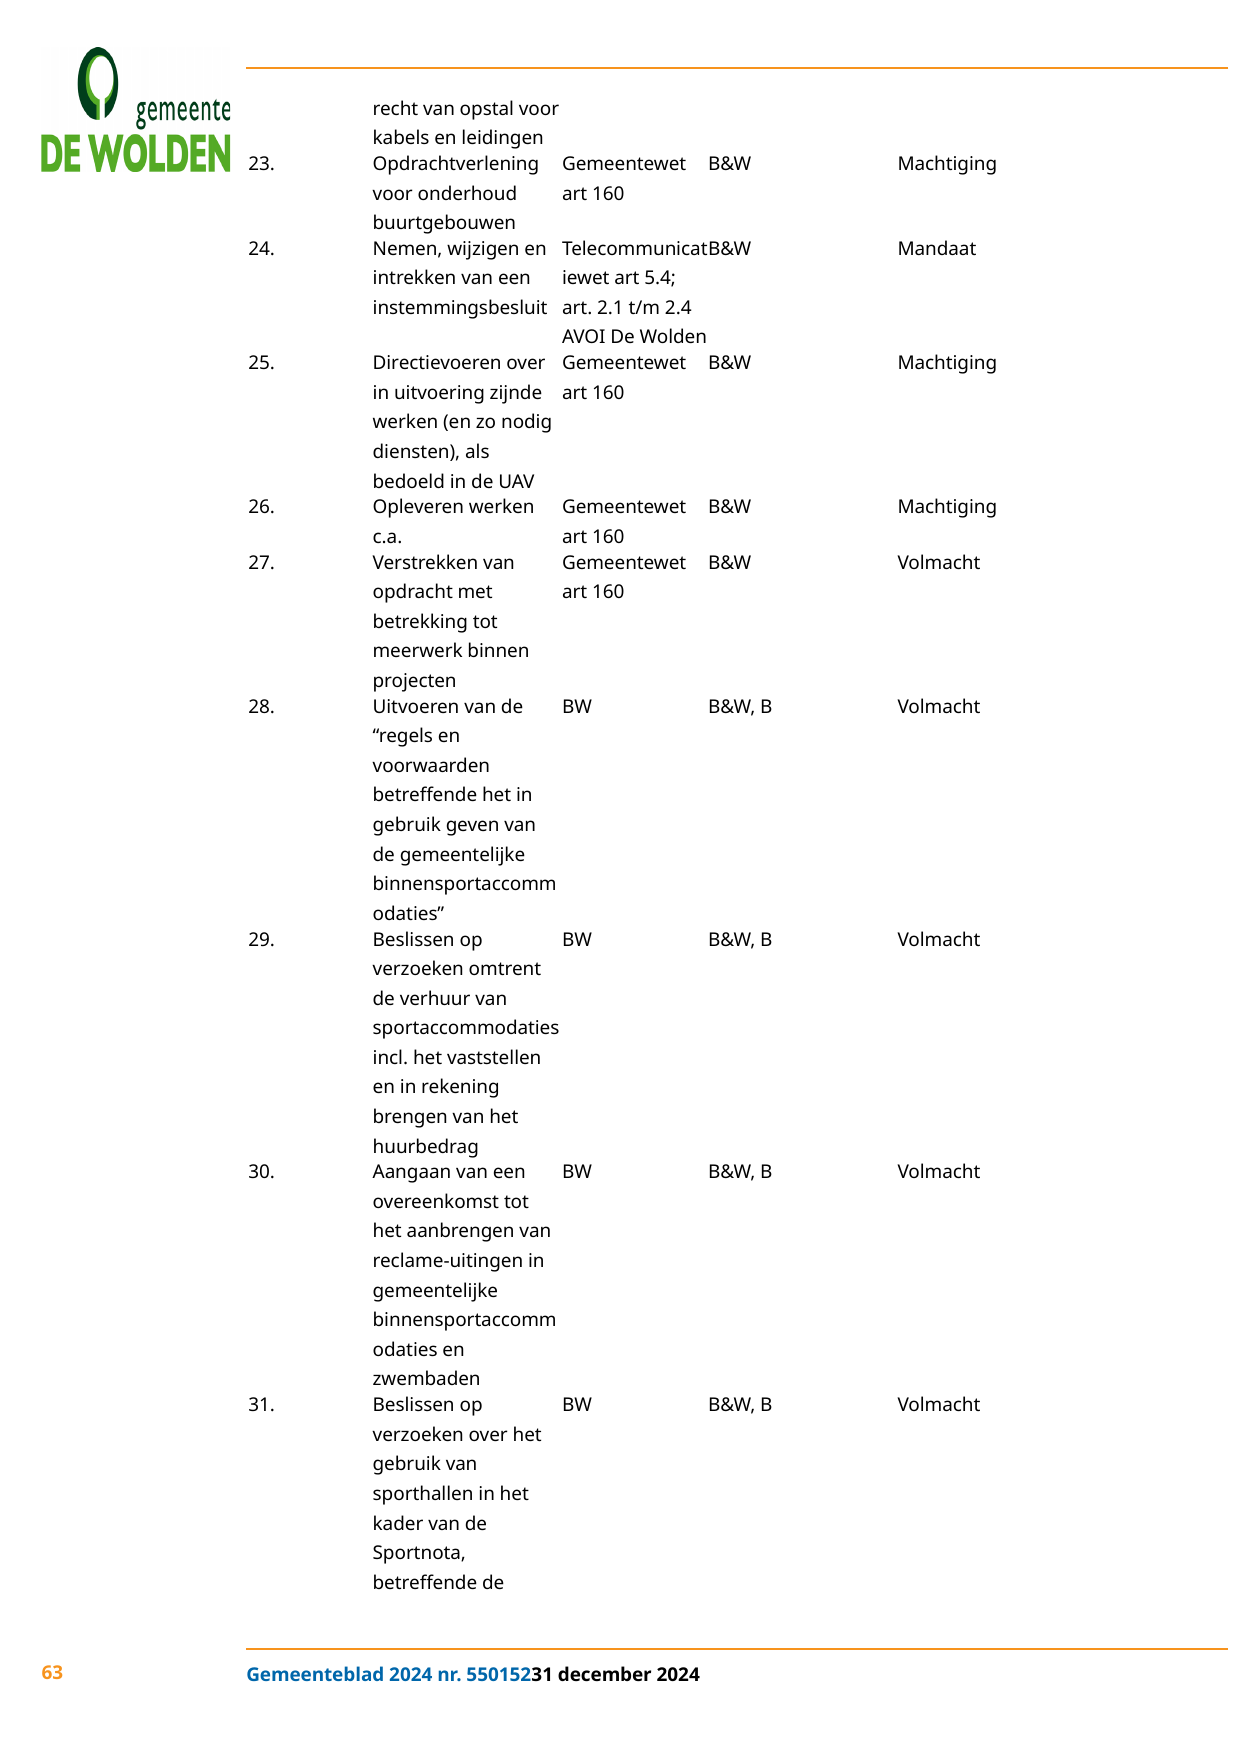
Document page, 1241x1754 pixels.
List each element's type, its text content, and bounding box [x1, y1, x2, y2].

table_cell [1027, 494, 1152, 549]
table_cell [562, 95, 708, 150]
table_cell [1027, 235, 1152, 349]
table_cell Volmacht [897, 1159, 1027, 1391]
table_cell [1027, 693, 1152, 926]
table_cell Beslissen op verzoeken over het gebruik van sporthallen in het kader van de Sportnota, betreffende de [373, 1391, 562, 1594]
table_cell Mandaat [897, 235, 1027, 349]
table_cell 24. [248, 235, 372, 349]
table_cell Volmacht [897, 926, 1027, 1158]
table_cell [248, 95, 372, 150]
table_cell Uitvoeren van de “regels en voorwaarden betreffende het in gebruik geven van de gemeentelijke binnensportaccommodaties” [373, 693, 562, 926]
table_cell Nemen, wijzigen en intrekken van een instemmingsbesluit [373, 235, 562, 349]
table_cell Beslissen op verzoeken omtrent de verhuur van sportaccommodaties incl. het vaststellen en in rekening brengen van het huurbedrag [373, 926, 562, 1158]
table_cell [1027, 1159, 1152, 1391]
table_cell 31. [248, 1391, 372, 1594]
table_cell 23. [248, 150, 372, 235]
table_cell Aangaan van een overeenkomst tot het aanbrengen van reclame-uitingen in gemeentelijke binnensportaccommodaties en zwembaden [373, 1159, 562, 1391]
table_cell [1027, 1391, 1152, 1594]
table_cell recht van opstal voor kabels en leidingen [373, 95, 562, 150]
table_cell B&W [708, 150, 897, 235]
table_cell Directievoeren over in uitvoering zijnde werken (en zo nodig diensten), als bedoeld in de UAV [373, 350, 562, 493]
table_cell Telecommunicatiewet art 5.4; art. 2.1 t/m 2.4 AVOI De Wolden [562, 235, 708, 349]
table_cell 28. [248, 693, 372, 926]
table_cell B&W, B [708, 1159, 897, 1391]
table_cell [1027, 549, 1152, 693]
table_cell [1027, 95, 1152, 150]
table_cell Opleveren werken c.a. [373, 494, 562, 549]
table_cell 29. [248, 926, 372, 1158]
table_cell BW [562, 926, 708, 1158]
table_cell Gemeentewet art 160 [562, 150, 708, 235]
table_cell B&W, B [708, 693, 897, 926]
table_cell Gemeentewet art 160 [562, 494, 708, 549]
table_cell B&W, B [708, 1391, 897, 1594]
table_cell BW [562, 693, 708, 926]
table_cell B&W [708, 350, 897, 493]
table_cell 27. [248, 549, 372, 693]
table_cell [897, 95, 1027, 150]
table_cell Volmacht [897, 549, 1027, 693]
table_cell Verstrekken van opdracht met betrekking tot meerwerk binnen projecten [373, 549, 562, 693]
table_cell Volmacht [897, 693, 1027, 926]
table_cell BW [562, 1159, 708, 1391]
table_cell [1027, 150, 1152, 235]
table_cell Machtiging [897, 150, 1027, 235]
table_cell Gemeentewet art 160 [562, 549, 708, 693]
table_cell Opdrachtverlening voor onderhoud buurtgebouwen [373, 150, 562, 235]
table_cell BW [562, 1391, 708, 1594]
table_cell Volmacht [897, 1391, 1027, 1594]
table_cell Machtiging [897, 494, 1027, 549]
table_cell Machtiging [897, 350, 1027, 493]
table_cell B&W, B [708, 926, 897, 1158]
table_cell 26. [248, 494, 372, 549]
table_cell 25. [248, 350, 372, 493]
table_cell 30. [248, 1159, 372, 1391]
table_cell B&W [708, 494, 897, 549]
table_cell B&W [708, 235, 897, 349]
table_cell B&W [708, 549, 897, 693]
table_cell Gemeentewet art 160 [562, 350, 708, 493]
table_cell [1027, 926, 1152, 1158]
table_cell [708, 95, 897, 150]
picture [41, 47, 231, 172]
table_cell [1027, 350, 1152, 493]
